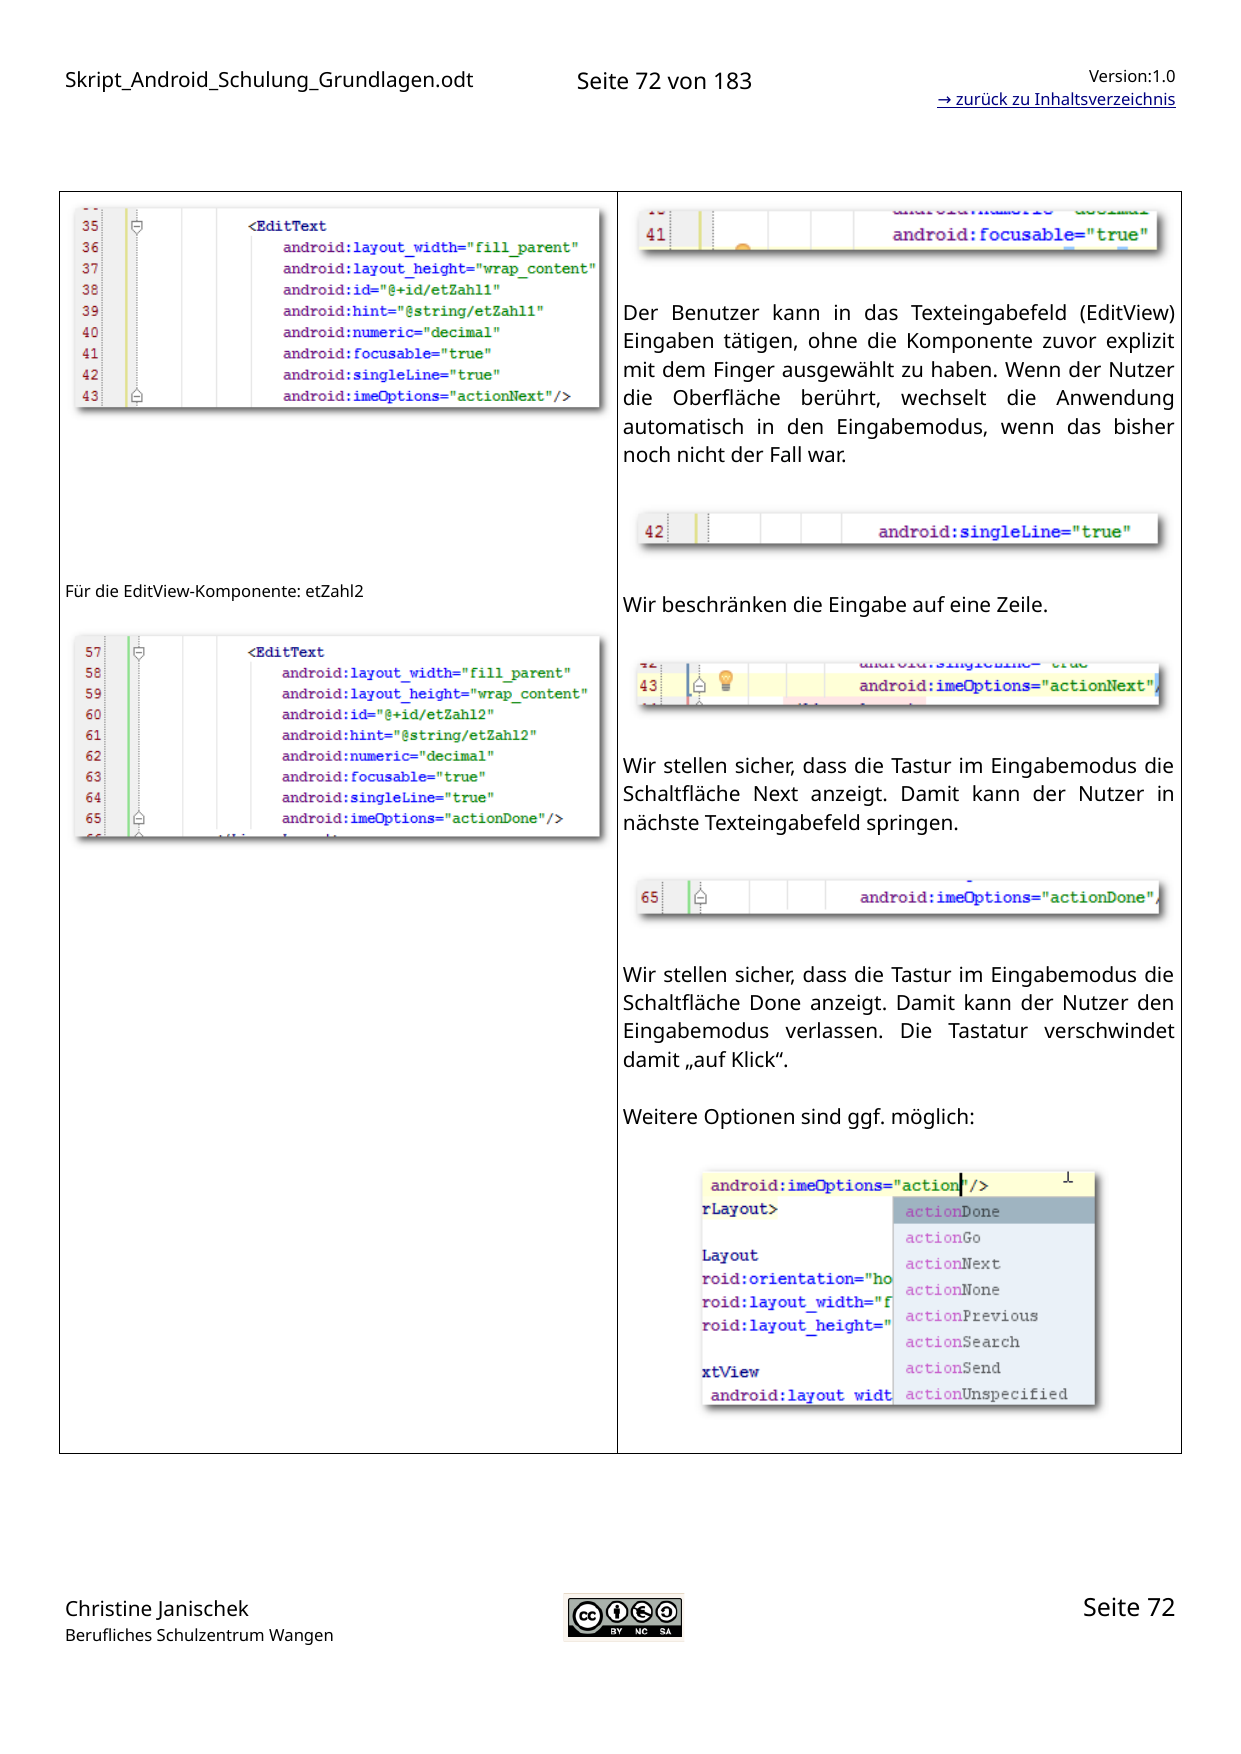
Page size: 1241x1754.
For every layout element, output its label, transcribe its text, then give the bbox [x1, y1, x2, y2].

picture [624, 196, 1174, 267]
picture [63, 624, 613, 850]
table_cell Wir stellen sicher, dass die Tastur im Eingabemodus die Schaltfläche Done anzeigt. Damit kann der Nutzer den Eingabemodus verlassen. Die Tastatur verschwindet damit „auf Klick“. Weitere Optionen sind ggf. möglich: [618, 929, 1181, 1453]
picture [563, 1592, 685, 1642]
table_cell Für die EditView-Komponente: etZahl2 [60, 192, 617, 1453]
table_cell Wir stellen sicher, dass die Tastur im Eingabemodus die Schaltfläche Next anzeigt. Damit kann der Nutzer in nächste Texteingabefeld springen. [618, 720, 1181, 867]
picture [624, 867, 1174, 929]
picture [624, 500, 1174, 560]
picture [624, 650, 1174, 720]
picture [63, 196, 613, 421]
picture [689, 1158, 1109, 1420]
table_cell Der Benutzer kann in das Texteingabefeld (EditView) Eingaben tätigen, ohne die Komponente zuvor explizit mit dem Finger ausgewählt zu haben. Wenn der Nutzer die Oberfläche berührt, wechselt die Anwendung automatisch in den Eingabemodus, wenn das bisher noch nicht der Fall war. Wir beschränken die Eingabe auf eine Zeile. [618, 192, 1181, 719]
